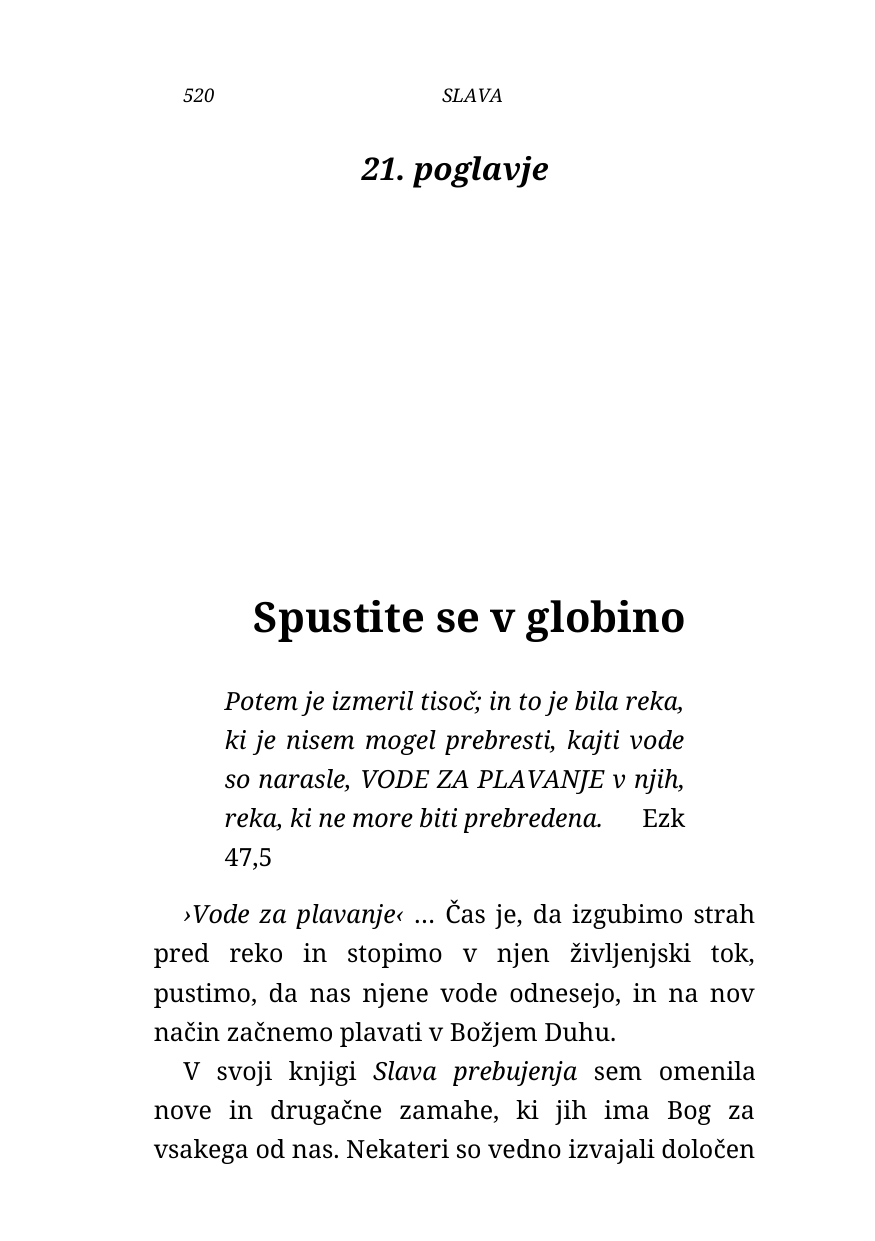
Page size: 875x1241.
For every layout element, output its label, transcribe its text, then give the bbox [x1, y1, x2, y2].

text V svoji knjigi Slava prebujenja sem omenila nove in drugačne zamahe, ki jih ima Bog za vsakega od nas. Nekateri so vedno izvajali določen [153, 1053, 756, 1166]
text Potem je izmeril tisoč; in to je bila reka, ki je nisem mogel prebresti, kajti vode so narasle, vode za plavanje v njih, reka, ki ne more biti prebredena. Ezk 47,5 [224, 683, 685, 874]
text ›Vode za plavanje‹ … Čas je, da izgubimo strah pred reko in stopimo v njen življenjski tok, pustimo, da nas njene vode odnesejo, in na nov način začnemo plavati v Božjem Duhu. [153, 897, 756, 1048]
subtitle 21. poglavje [153, 147, 756, 189]
subtitle Spustite se v globino [153, 588, 756, 645]
